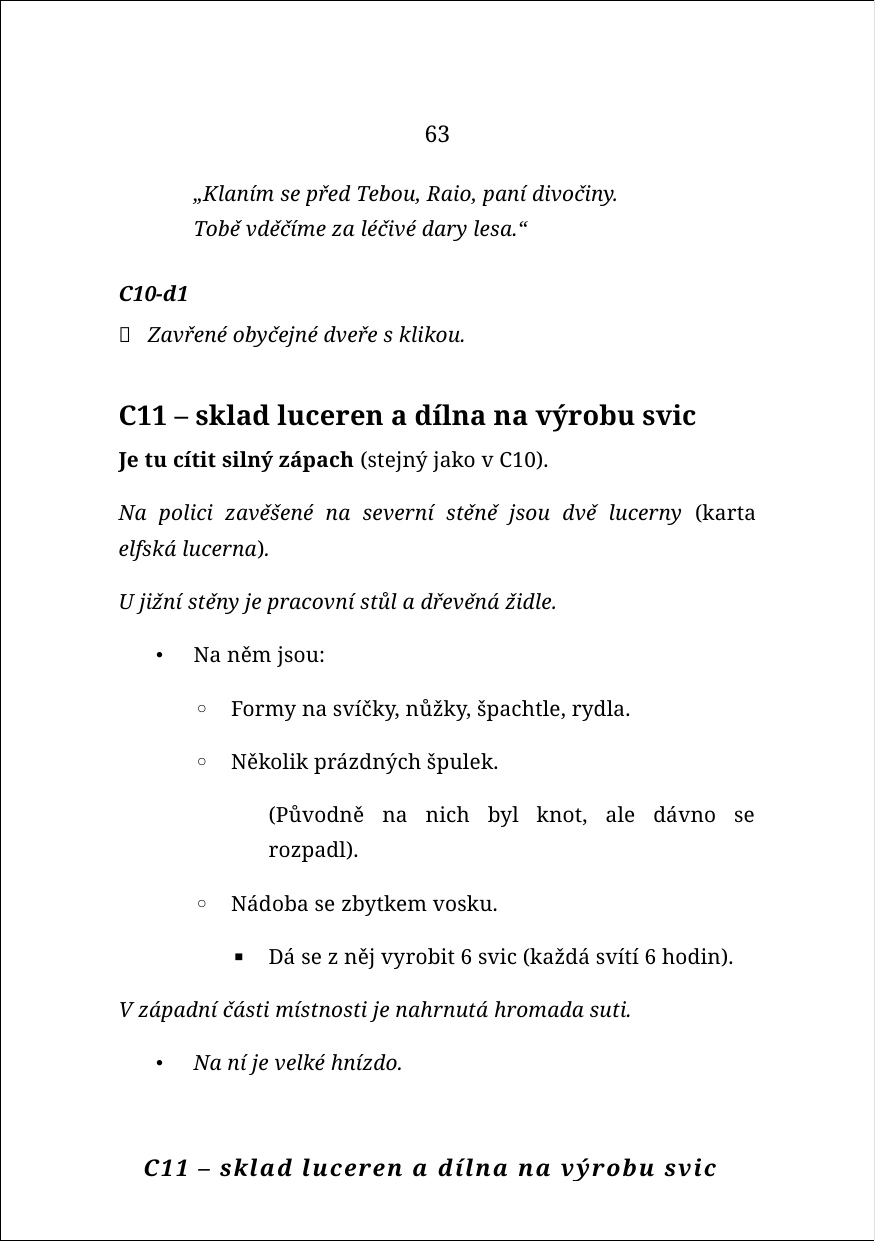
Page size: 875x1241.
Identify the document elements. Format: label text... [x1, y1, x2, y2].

list Několik prázdných špulek. [193, 747, 756, 775]
list Na něm jsou: [156, 640, 756, 669]
subtitle C11 – sklad luceren a dílna na výrobu svic [118, 397, 756, 433]
text Na polici zavěšené na severní stěně jsou dvě lucerny (karta elfská lucerna). [118, 498, 756, 562]
text V západní části místnosti je nahrnutá hromada suti. [118, 995, 756, 1024]
list „Klaním se před Tebou, Raio, paní divočiny. Tobě vděčíme za léčivé dary lesa.“ [156, 179, 756, 243]
text 🚪 Zavřené obyčejné dveře s klikou. [118, 320, 756, 348]
list (Původně na nich byl knot, ale dávno se rozpadl). [231, 800, 756, 864]
subtitle C10-d1 [118, 279, 756, 308]
text Je tu cítit silný zápach (stejný jako v C10). [118, 445, 756, 474]
list Na ní je velké hnízdo. [156, 1048, 756, 1077]
list Dá se z něj vyrobit 6 svic (každá svítí 6 hodin). [231, 942, 756, 971]
list Formy na svíčky, nůžky, špachtle, rydla. [193, 694, 756, 722]
list Nádoba se zbytkem vosku. [193, 889, 756, 917]
text U jižní stěny je pracovní stůl a dřevěná židle. [118, 587, 756, 616]
